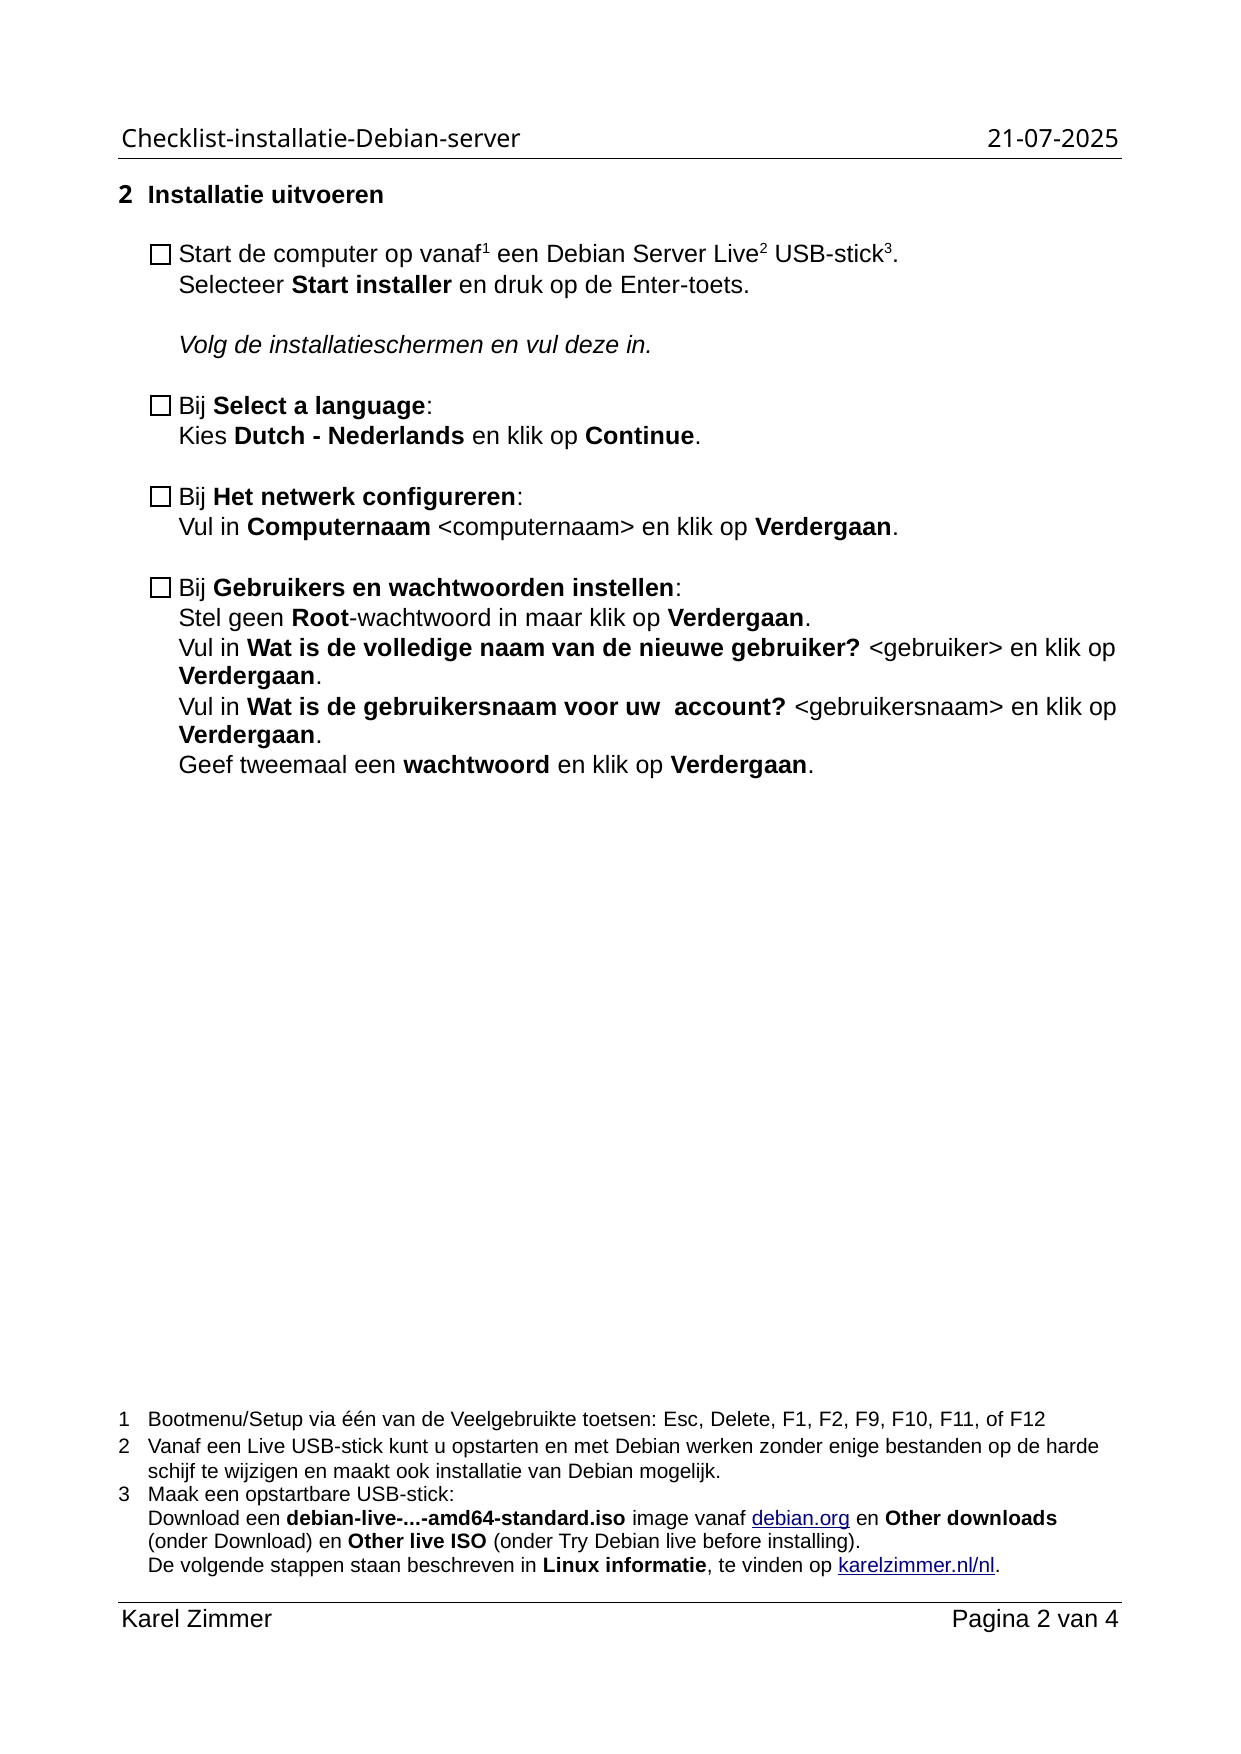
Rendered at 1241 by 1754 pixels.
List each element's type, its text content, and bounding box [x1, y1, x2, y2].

table_cell [118, 633, 142, 691]
table_cell [142, 750, 177, 780]
table_cell [118, 269, 142, 300]
table_cell [142, 269, 177, 300]
table_cell [118, 421, 142, 451]
table_cell [142, 360, 177, 391]
table_cell [118, 300, 142, 330]
table_cell [142, 300, 177, 330]
table_cell [142, 573, 177, 603]
table_cell [142, 512, 177, 542]
table_cell [118, 750, 142, 780]
table_cell [118, 391, 142, 421]
table_cell [177, 360, 1122, 391]
list Installatie uitvoeren [118, 177, 1122, 211]
table_cell [118, 573, 142, 603]
table_cell [142, 691, 177, 750]
table_cell [177, 300, 1122, 330]
table_cell [142, 391, 177, 421]
table_cell [118, 330, 142, 360]
table_cell Vul in Computernaam <computernaam> en klik op Verdergaan. [177, 512, 1122, 542]
table_cell Bij Select a language: [177, 391, 1122, 421]
table_cell Vul in Wat is de gebruikersnaam voor uw account? <gebruikersnaam> en klik op Verdergaan. [177, 691, 1122, 750]
table_header [142, 239, 177, 269]
table_cell Volg de installatieschermen en vul deze in. [177, 330, 1122, 360]
table_cell [142, 482, 177, 512]
table_cell Geef tweemaal een wachtwoord en klik op Verdergaan. [177, 750, 1122, 780]
table_header [118, 239, 142, 269]
table_cell Bij Gebruikers en wachtwoorden instellen: [177, 573, 1122, 603]
table_cell [118, 542, 142, 572]
table_cell [118, 691, 142, 750]
table_cell [118, 451, 142, 482]
table_cell Bij Het netwerk configureren: [177, 482, 1122, 512]
table_cell [142, 451, 177, 482]
table_cell [118, 360, 142, 391]
table_cell [177, 451, 1122, 482]
table_header Start de computer op vanaf een Debian Server Live USB-stick. [177, 239, 1122, 269]
table_cell [118, 512, 142, 542]
table_cell Selecteer Start installer en druk op de Enter-toets. [177, 269, 1122, 300]
table_cell Vul in Wat is de volledige naam van de nieuwe gebruiker? <gebruiker> en klik op Verdergaan. [177, 633, 1122, 691]
table_cell [142, 330, 177, 360]
table_cell [142, 633, 177, 691]
table_cell Stel geen Root-wachtwoord in maar klik op Verdergaan. [177, 603, 1122, 633]
table_cell [177, 542, 1122, 572]
table_cell Kies Dutch - Nederlands en klik op Continue. [177, 421, 1122, 451]
table_cell [118, 603, 142, 633]
table_cell [142, 421, 177, 451]
table_cell [118, 482, 142, 512]
table_cell [142, 542, 177, 572]
table_cell [142, 603, 177, 633]
